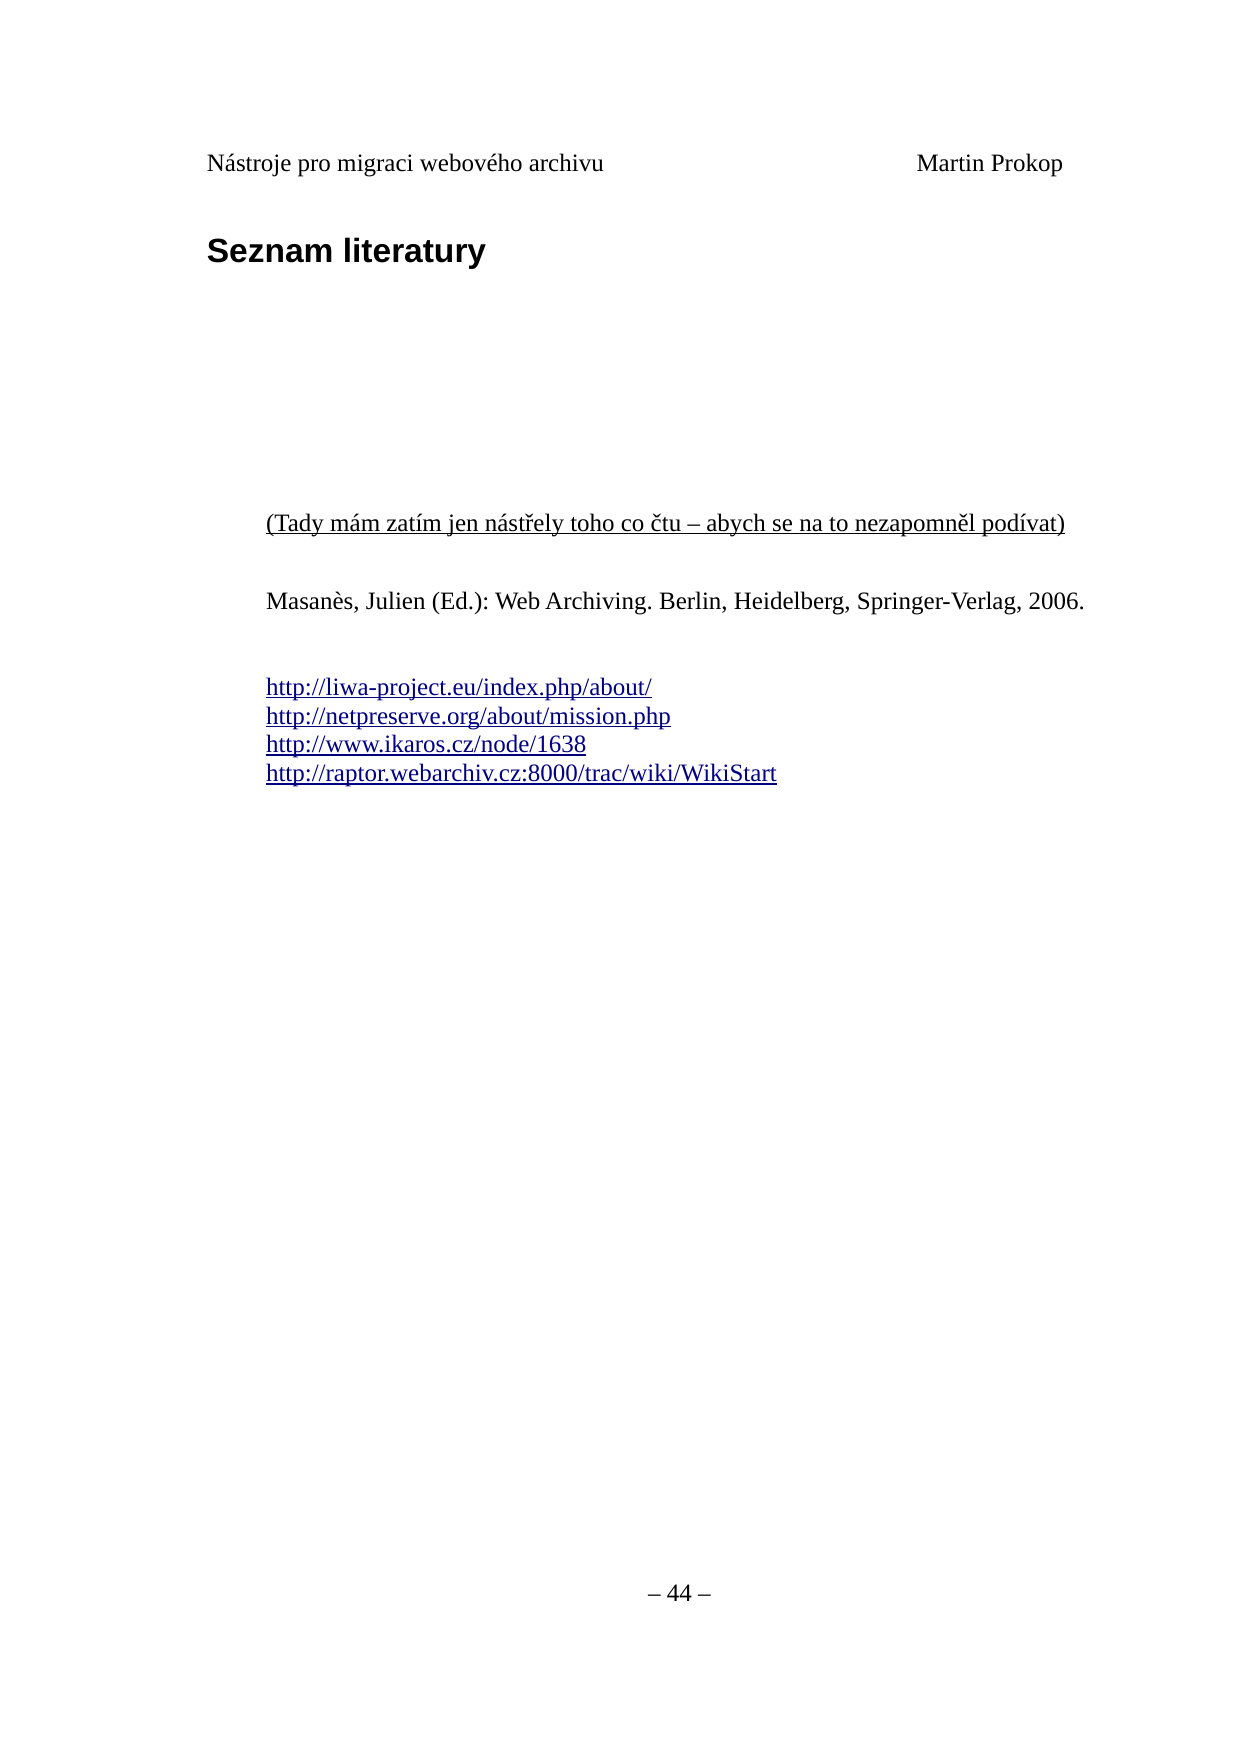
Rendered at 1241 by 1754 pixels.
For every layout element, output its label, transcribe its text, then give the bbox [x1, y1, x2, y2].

text (Tady mám zatím jen nástřely toho co čtu – abych se na to nezapomněl podívat) [207, 508, 1093, 537]
text http://raptor.webarchiv.cz:8000/trac/wiki/WikiStart [207, 758, 1093, 787]
text Masanès, Julien (Ed.): Web Archiving. Berlin, Heidelberg, Springer-Verlag, 2006. [207, 586, 1093, 614]
text http://www.ikaros.cz/node/1638 [207, 729, 1093, 758]
text http://liwa-project.eu/index.php/about/ [207, 672, 1093, 701]
text http://netpreserve.org/about/mission.php [207, 701, 1093, 729]
subtitle Seznam literatury [207, 231, 1093, 269]
